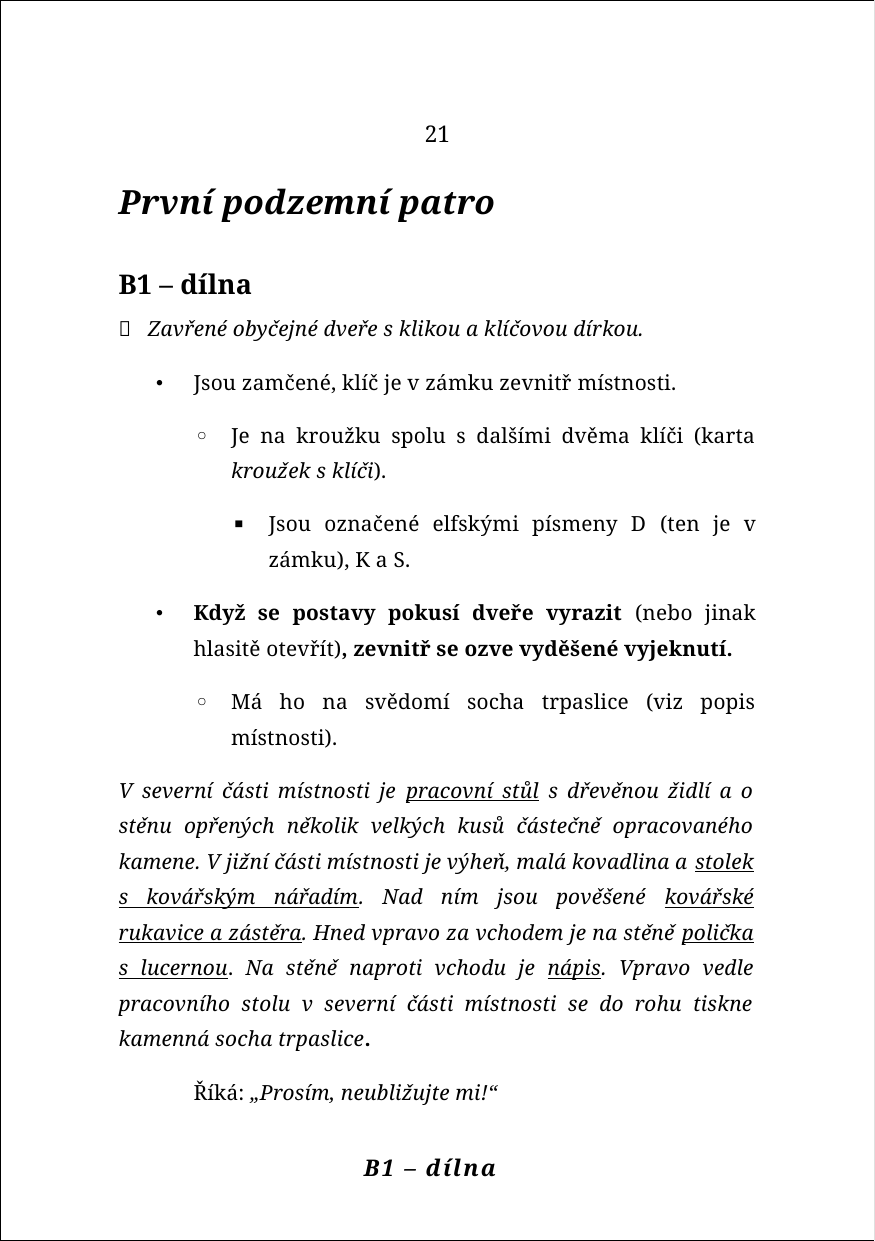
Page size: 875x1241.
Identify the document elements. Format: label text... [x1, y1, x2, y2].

subtitle B1 – dílna [118, 266, 756, 303]
list Jsou zamčené, klíč je v zámku zevnitř místnosti. [156, 368, 756, 396]
list Říká: „Prosím, neubližujte mi!“ [156, 1078, 756, 1106]
subtitle První podzemní patro [118, 179, 756, 224]
list Když se postavy pokusí dveře vyrazit (nebo jinak hlasitě otevřít), zevnitř se ozve vyděšené vyjeknutí. [156, 598, 756, 662]
list Jsou označené elfskými písmeny D (ten je v zámku), K a S. [231, 509, 756, 573]
list Má ho na svědomí socha trpaslice (viz popis místnosti). [193, 687, 756, 751]
list Je na kroužku spolu s dalšími dvěma klíči (karta kroužek s klíči). [193, 421, 756, 485]
text V severní části místnosti je pracovní stůl s dřevěnou židlí a o stěnu opřených několik velkých kusů částečně opracovaného kamene. V jižní části místnosti je výheň, malá kovadlina a stolek s kovářským nářadím. Nad ním jsou pověšené kovářské rukavice a zástěra. Hned vpravo za vchodem je na stěně polička s lucernou. Na stěně naproti vchodu je nápis. Vpravo vedle pracovního stolu v severní části místnosti se do rohu tiskne kamenná socha trpaslice. [118, 776, 756, 1053]
text 🚪 Zavřené obyčejné dveře s klikou a klíčovou dírkou. [118, 314, 756, 343]
